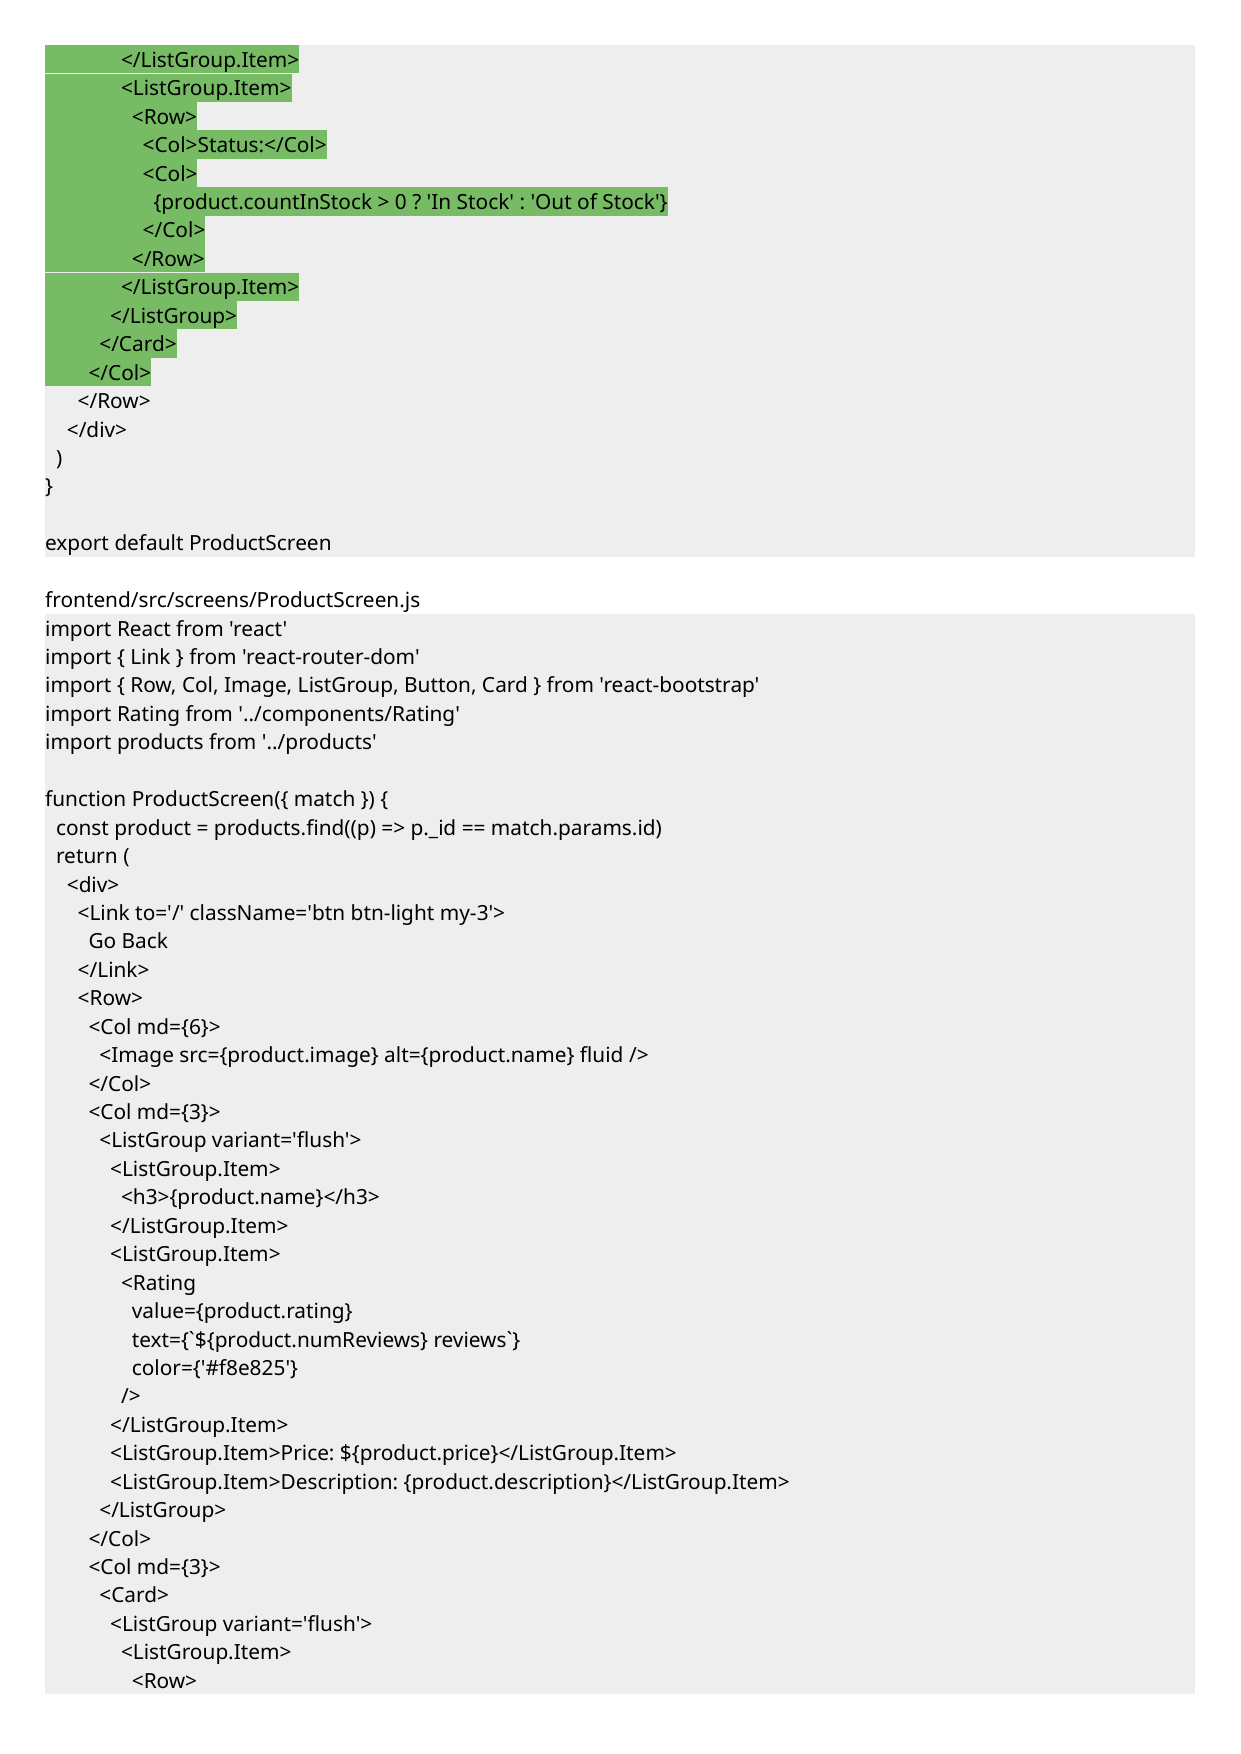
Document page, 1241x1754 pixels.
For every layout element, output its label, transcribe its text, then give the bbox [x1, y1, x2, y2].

text </ListGroup.Item> [45, 1211, 1195, 1239]
text function ProductScreen({ match }) { [45, 784, 1195, 813]
text const product = products.find((p) => p._id == match.params.id) [45, 813, 1195, 841]
text import { Row, Col, Image, ListGroup, Button, Card } from 'react-bootstrap' [45, 671, 1195, 699]
text </Col> [45, 1069, 1195, 1097]
text <Rating [45, 1268, 1195, 1296]
text </Link> [45, 955, 1195, 983]
text <ListGroup.Item>Description: {product.description}</ListGroup.Item> [45, 1467, 1195, 1495]
text import products from '../products' [45, 727, 1195, 756]
text </ListGroup> [45, 301, 1195, 329]
text </ListGroup.Item> [45, 272, 1195, 301]
text <ListGroup.Item> [45, 1637, 1195, 1666]
text export default ProductScreen [45, 528, 1195, 557]
text import { Link } from 'react-router-dom' [45, 642, 1195, 671]
text text={`${product.numReviews} reviews`} [45, 1325, 1195, 1353]
text </Col> [45, 216, 1195, 244]
text <div> [45, 870, 1195, 898]
text return ( [45, 841, 1195, 870]
text </div> [45, 415, 1195, 443]
text <Col>Status:</Col> [45, 130, 1195, 159]
text color={'#f8e825'} [45, 1353, 1195, 1382]
text <ListGroup variant='flush'> [45, 1126, 1195, 1154]
text import Rating from '../components/Rating' [45, 699, 1195, 727]
text <Row> [45, 983, 1195, 1012]
text <Row> [45, 102, 1195, 130]
text <Link to='/' className='btn btn-light my-3'> [45, 898, 1195, 927]
text frontend/src/screens/ProductScreen.js [45, 585, 1195, 614]
text } [45, 472, 1195, 500]
text </Row> [45, 386, 1195, 415]
text </Col> [45, 358, 1195, 386]
text </Col> [45, 1524, 1195, 1552]
text /> [45, 1382, 1195, 1410]
text <ListGroup.Item> [45, 1154, 1195, 1182]
text </Row> [45, 244, 1195, 272]
text <Card> [45, 1581, 1195, 1609]
text </ListGroup.Item> [45, 1410, 1195, 1438]
text <Col md={6}> [45, 1012, 1195, 1040]
text value={product.rating} [45, 1296, 1195, 1325]
text import React from 'react' [45, 614, 1195, 642]
text <Row> [45, 1666, 1195, 1694]
text <Col md={3}> [45, 1097, 1195, 1126]
text <Col> [45, 159, 1195, 187]
text <Image src={product.image} alt={product.name} fluid /> [45, 1040, 1195, 1069]
text {product.countInStock > 0 ? 'In Stock' : 'Out of Stock'} [45, 187, 1195, 216]
text ) [45, 443, 1195, 472]
text <ListGroup.Item>Price: ${product.price}</ListGroup.Item> [45, 1438, 1195, 1467]
text </Card> [45, 329, 1195, 358]
text Go Back [45, 927, 1195, 955]
text <Col md={3}> [45, 1552, 1195, 1581]
text <h3>{product.name}</h3> [45, 1182, 1195, 1211]
text <ListGroup.Item> [45, 73, 1195, 102]
text <ListGroup.Item> [45, 1239, 1195, 1268]
text </ListGroup.Item> [45, 45, 1195, 73]
text </ListGroup> [45, 1495, 1195, 1524]
text <ListGroup variant='flush'> [45, 1609, 1195, 1637]
